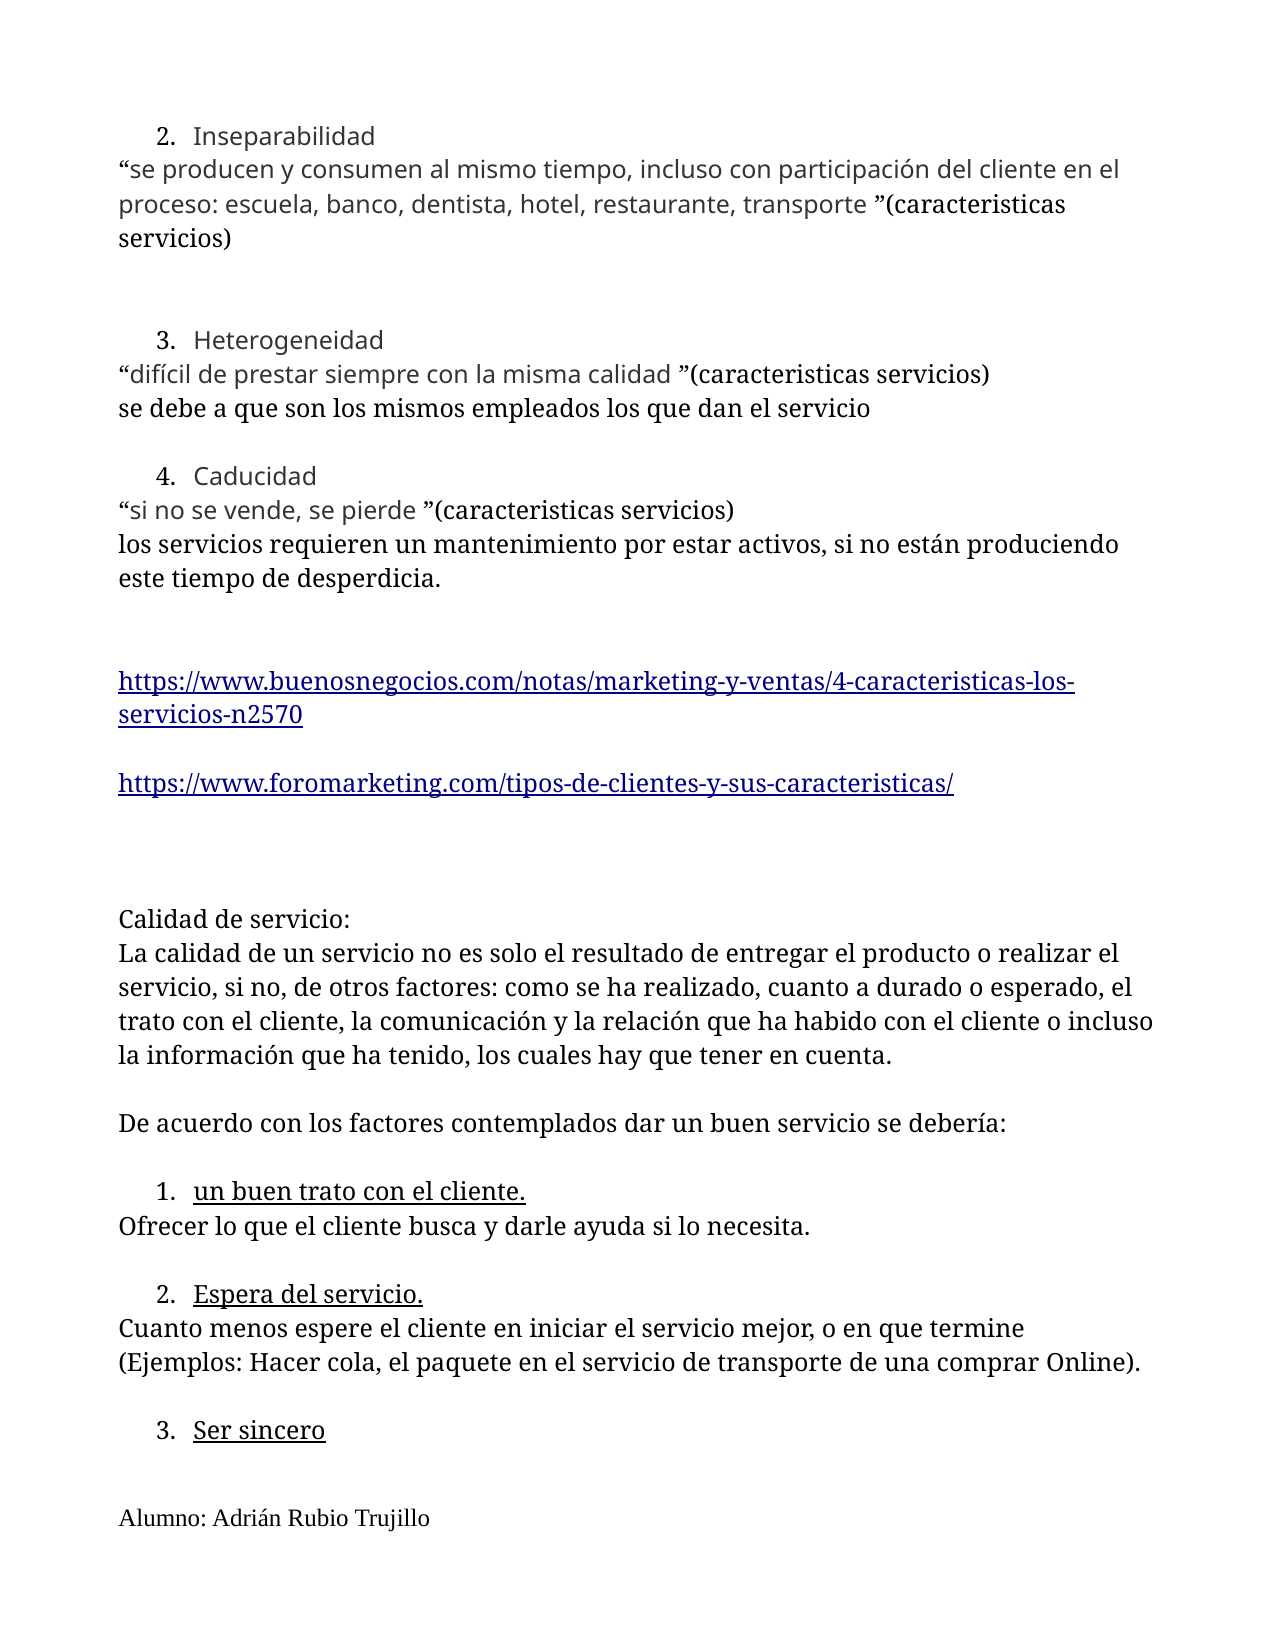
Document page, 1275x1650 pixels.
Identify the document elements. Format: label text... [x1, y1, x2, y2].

text Ofrecer lo que el cliente busca y darle ayuda si lo necesita. [118, 1208, 1157, 1242]
list Ser sincero [156, 1412, 1157, 1447]
text De acuerdo con los factores contemplados dar un buen servicio se debería: [118, 1106, 1157, 1140]
list Inseparabilidad [156, 118, 1157, 152]
list Heterogeneidad [156, 322, 1157, 357]
text La calidad de un servicio no es solo el resultado de entregar el producto o realizar el servicio, si no, de otros factores: como se ha realizado, cuanto a durado o esperado, el trato con el cliente, la comunicación y la relación que ha habido con el cliente o incluso la información que ha tenido, los cuales hay que tener en cuenta. [118, 936, 1157, 1072]
text “difícil de prestar siempre con la misma calidad ”(caracteristicas servicios) [118, 357, 1157, 391]
text se debe a que son los mismos empleados los que dan el servicio [118, 391, 1157, 425]
text los servicios requieren un mantenimiento por estar activos, si no están produciendo este tiempo de desperdicia. [118, 527, 1157, 595]
list un buen trato con el cliente. [156, 1174, 1157, 1208]
list Caducidad [156, 459, 1157, 493]
list Espera del servicio. [156, 1276, 1157, 1310]
text (Ejemplos: Hacer cola, el paquete en el servicio de transporte de una comprar Online). [118, 1344, 1157, 1378]
text “si no se vende, se pierde ”(caracteristicas servicios) [118, 493, 1157, 527]
text https://www.foromarketing.com/tipos-de-clientes-y-sus-caracteristicas/ [118, 765, 1157, 799]
text https://www.buenosnegocios.com/notas/marketing-y-ventas/4-caracteristicas-los-servicios-n2570 [118, 663, 1157, 731]
text Cuanto menos espere el cliente en iniciar el servicio mejor, o en que termine [118, 1310, 1157, 1344]
text Calidad de servicio: [118, 902, 1157, 936]
text “se producen y consumen al mismo tiempo, incluso con participación del cliente en el proceso: escuela, banco, dentista, hotel, restaurante, transporte ”(caracteristicas servicios) [118, 152, 1157, 254]
